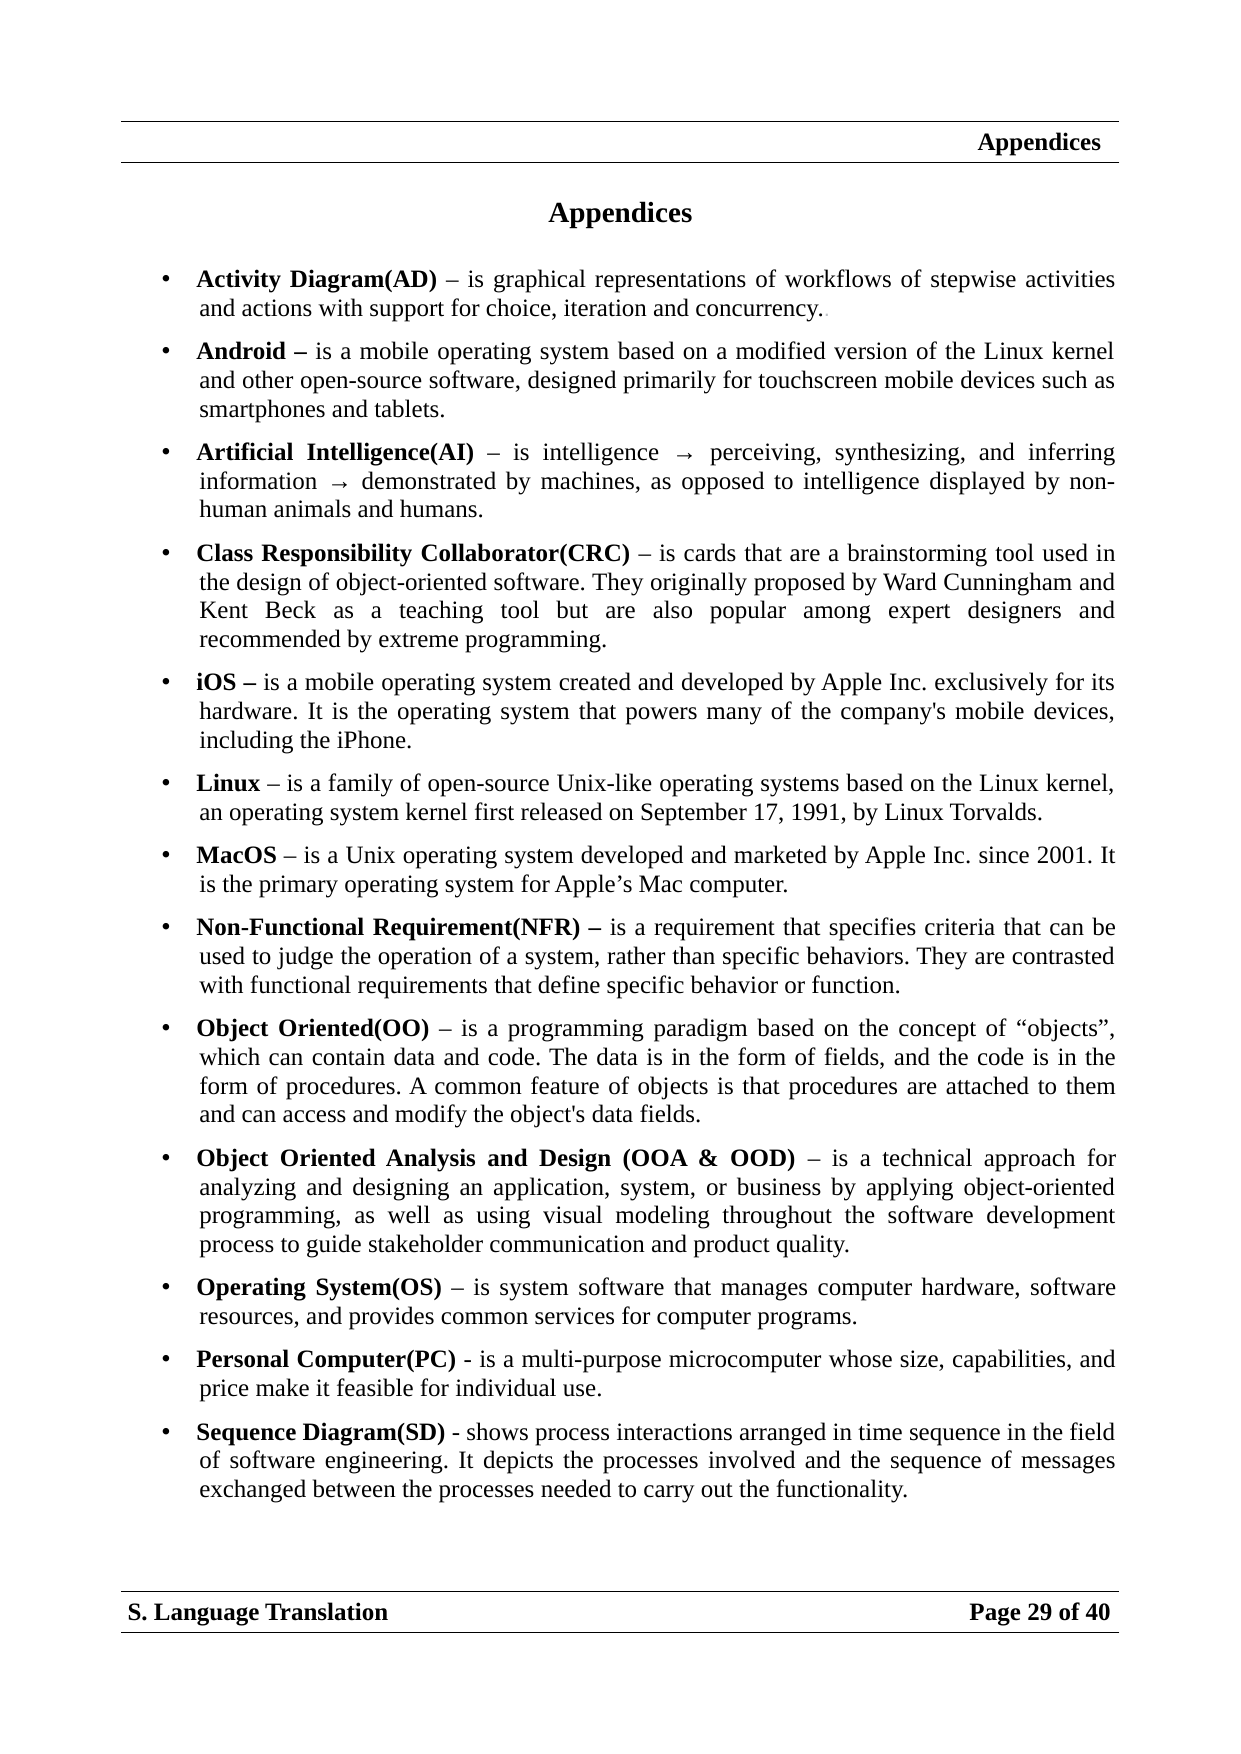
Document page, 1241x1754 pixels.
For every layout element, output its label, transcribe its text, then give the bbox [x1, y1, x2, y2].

list Object Oriented(OO) – is a programming paradigm based on the concept of “objects”, which can contain data and code. The data is in the form of fields, and the code is in the form of procedures. A common feature of objects is that procedures are attached to them and can access and modify the object's data fields. [159, 1010, 1119, 1128]
list Operating System(OS) – is system software that manages computer hardware, software resources, and provides common services for computer programs. [159, 1269, 1119, 1330]
list Personal Computer(PC) - is a multi-purpose microcomputer whose size, capabilities, and price make it feasible for individual use. [159, 1341, 1119, 1402]
list Activity Diagram(AD) – is graphical representations of workflows of stepwise activities and actions with support for choice, iteration and concurrency.. [159, 261, 1119, 322]
list MacOS – is a Unix operating system developed and marketed by Apple Inc. since 2001. It is the primary operating system for Apple’s Mac computer. [159, 837, 1119, 898]
subtitle Appendices [121, 192, 1119, 232]
list Linux – is a family of open-source Unix-like operating systems based on the Linux kernel, an operating system kernel first released on September 17, 1991, by Linux Torvalds. [159, 765, 1119, 826]
list Class Responsibility Collaborator(CRC) – is cards that are a brainstorming tool used in the design of object-oriented software. They originally proposed by Ward Cunningham and Kent Beck as a teaching tool but are also popular among expert designers and recommended by extreme programming. [159, 535, 1119, 653]
list Non-Functional Requirement(NFR) – is a requirement that specifies criteria that can be used to judge the operation of a system, rather than specific behaviors. They are contrasted with functional requirements that define specific behavior or function. [159, 909, 1119, 999]
list Android – is a mobile operating system based on a modified version of the Linux kernel and other open-source software, designed primarily for touchscreen mobile devices such as smartphones and tablets. [159, 333, 1119, 422]
list Sequence Diagram(SD) - shows process interactions arranged in time sequence in the field of software engineering. It depicts the processes involved and the sequence of messages exchanged between the processes needed to carry out the functionality. [159, 1413, 1119, 1503]
list Artificial Intelligence(AI) – is intelligence → perceiving, synthesizing, and inferring information → demonstrated by machines, as opposed to intelligence displayed by non-human animals and humans. [159, 434, 1119, 523]
list Object Oriented Analysis and Design (OOA & OOD) – is a technical approach for analyzing and designing an application, system, or business by applying object-oriented programming, as well as using visual modeling throughout the software development process to guide stakeholder communication and product quality. [159, 1140, 1119, 1258]
list iOS – is a mobile operating system created and developed by Apple Inc. exclusively for its hardware. It is the operating system that powers many of the company's mobile devices, including the iPhone. [159, 664, 1119, 754]
